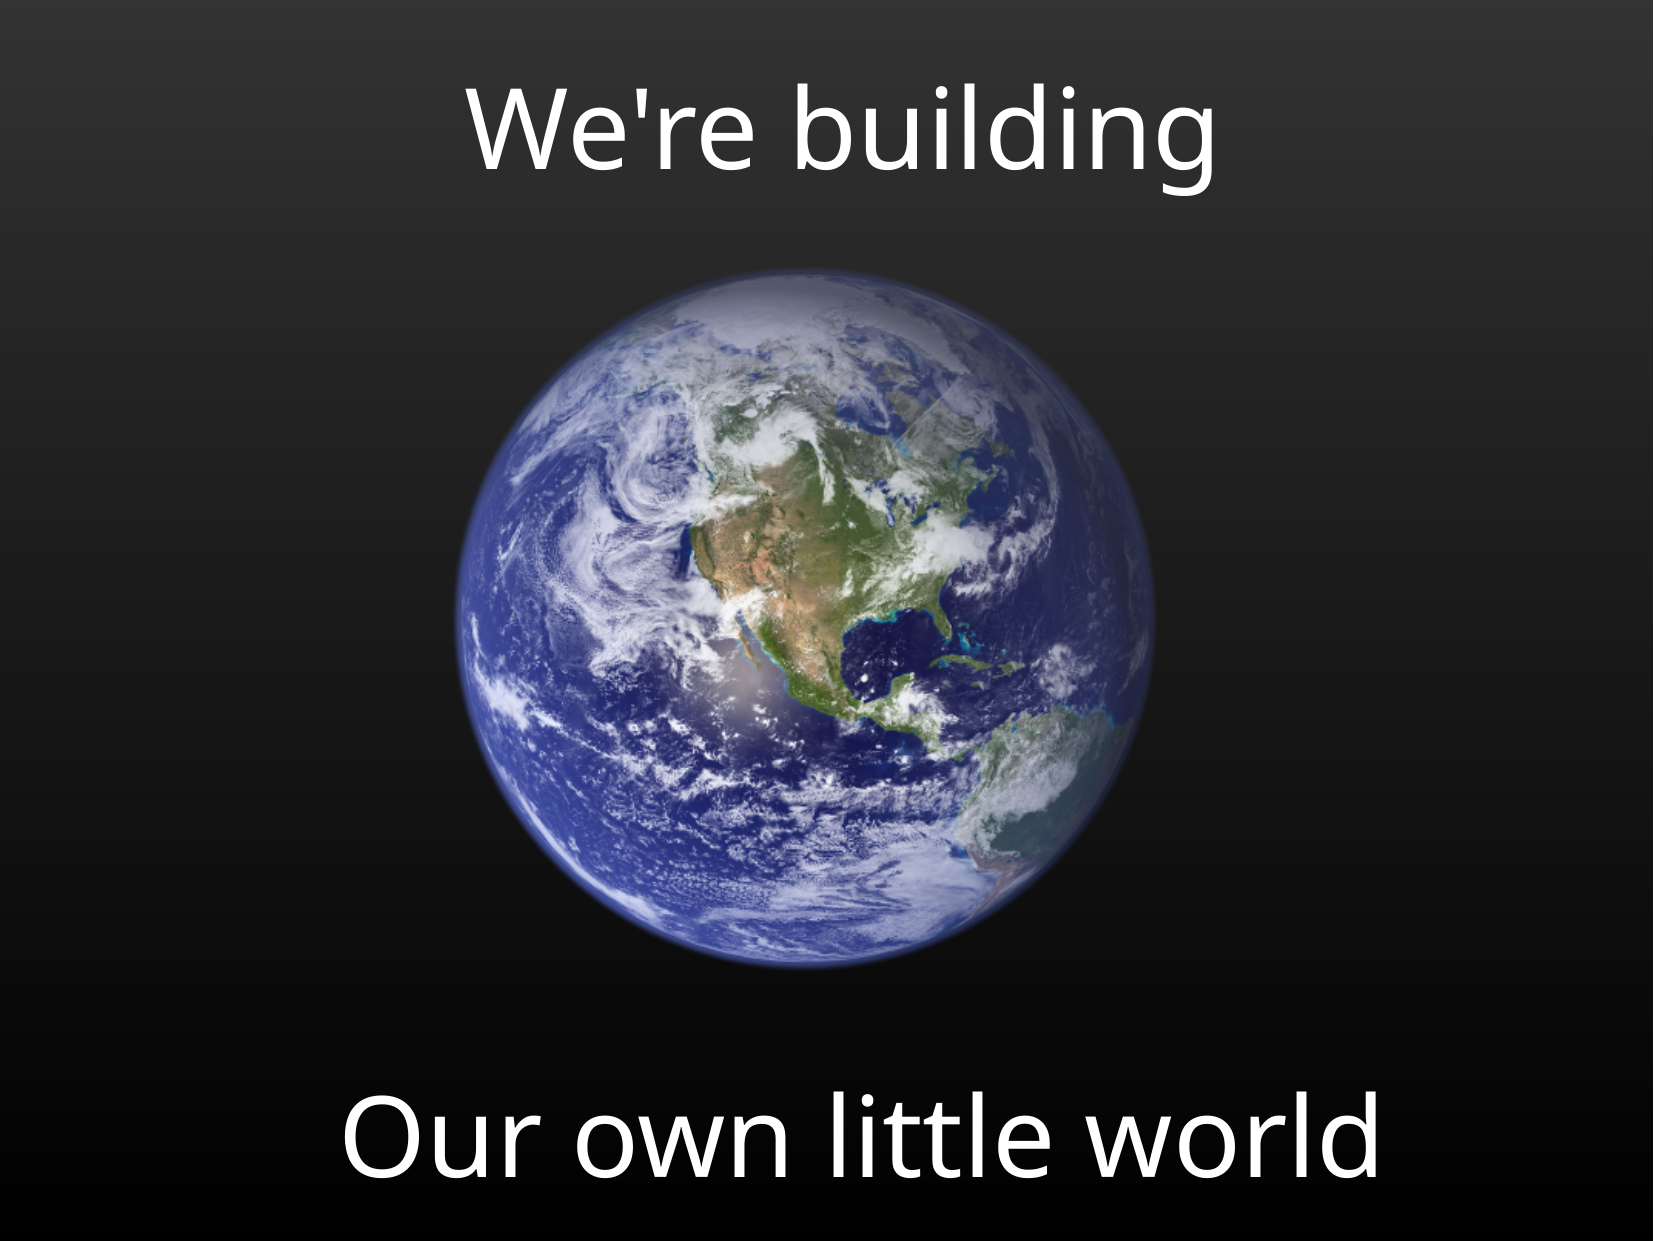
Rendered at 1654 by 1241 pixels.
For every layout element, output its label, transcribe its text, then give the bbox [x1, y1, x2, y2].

picture [411, 224, 1200, 1013]
text_box We're building [450, 41, 1181, 188]
text_box Our own little world [323, 1050, 1292, 1196]
